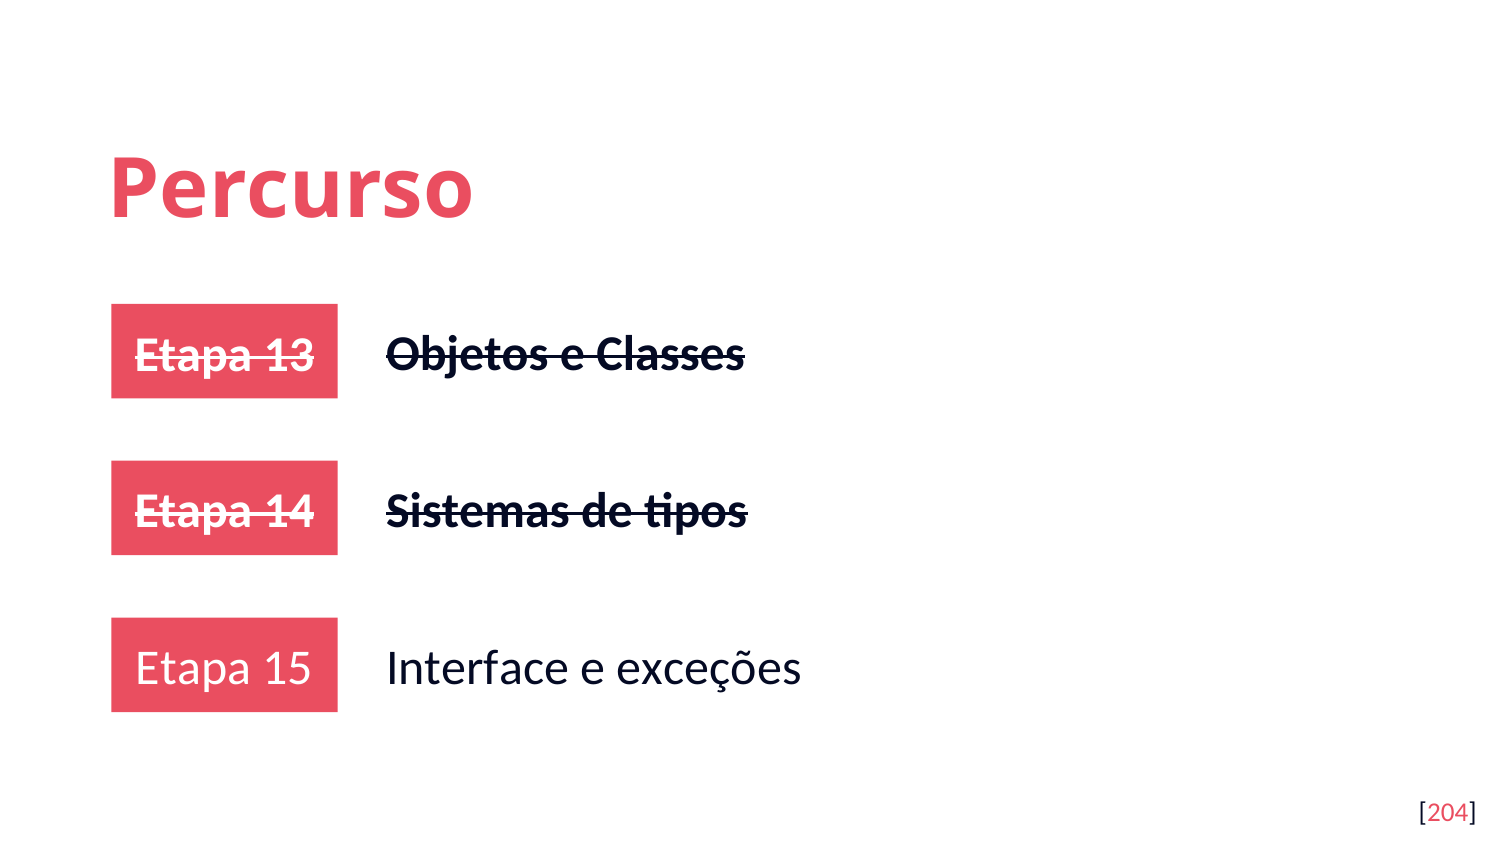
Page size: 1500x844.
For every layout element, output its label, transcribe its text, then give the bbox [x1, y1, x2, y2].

text_box Sistemas de tipos [371, 470, 1384, 546]
text_box Etapa 13 [111, 303, 338, 399]
text_box Etapa 14 [111, 460, 338, 556]
text_box Percurso [92, 104, 1309, 243]
text_box Etapa 15 [111, 617, 338, 713]
slide_number [204] [1403, 779, 1494, 844]
text_box Interface e exceções [371, 627, 1384, 703]
text_box Objetos e Classes [371, 313, 1384, 389]
